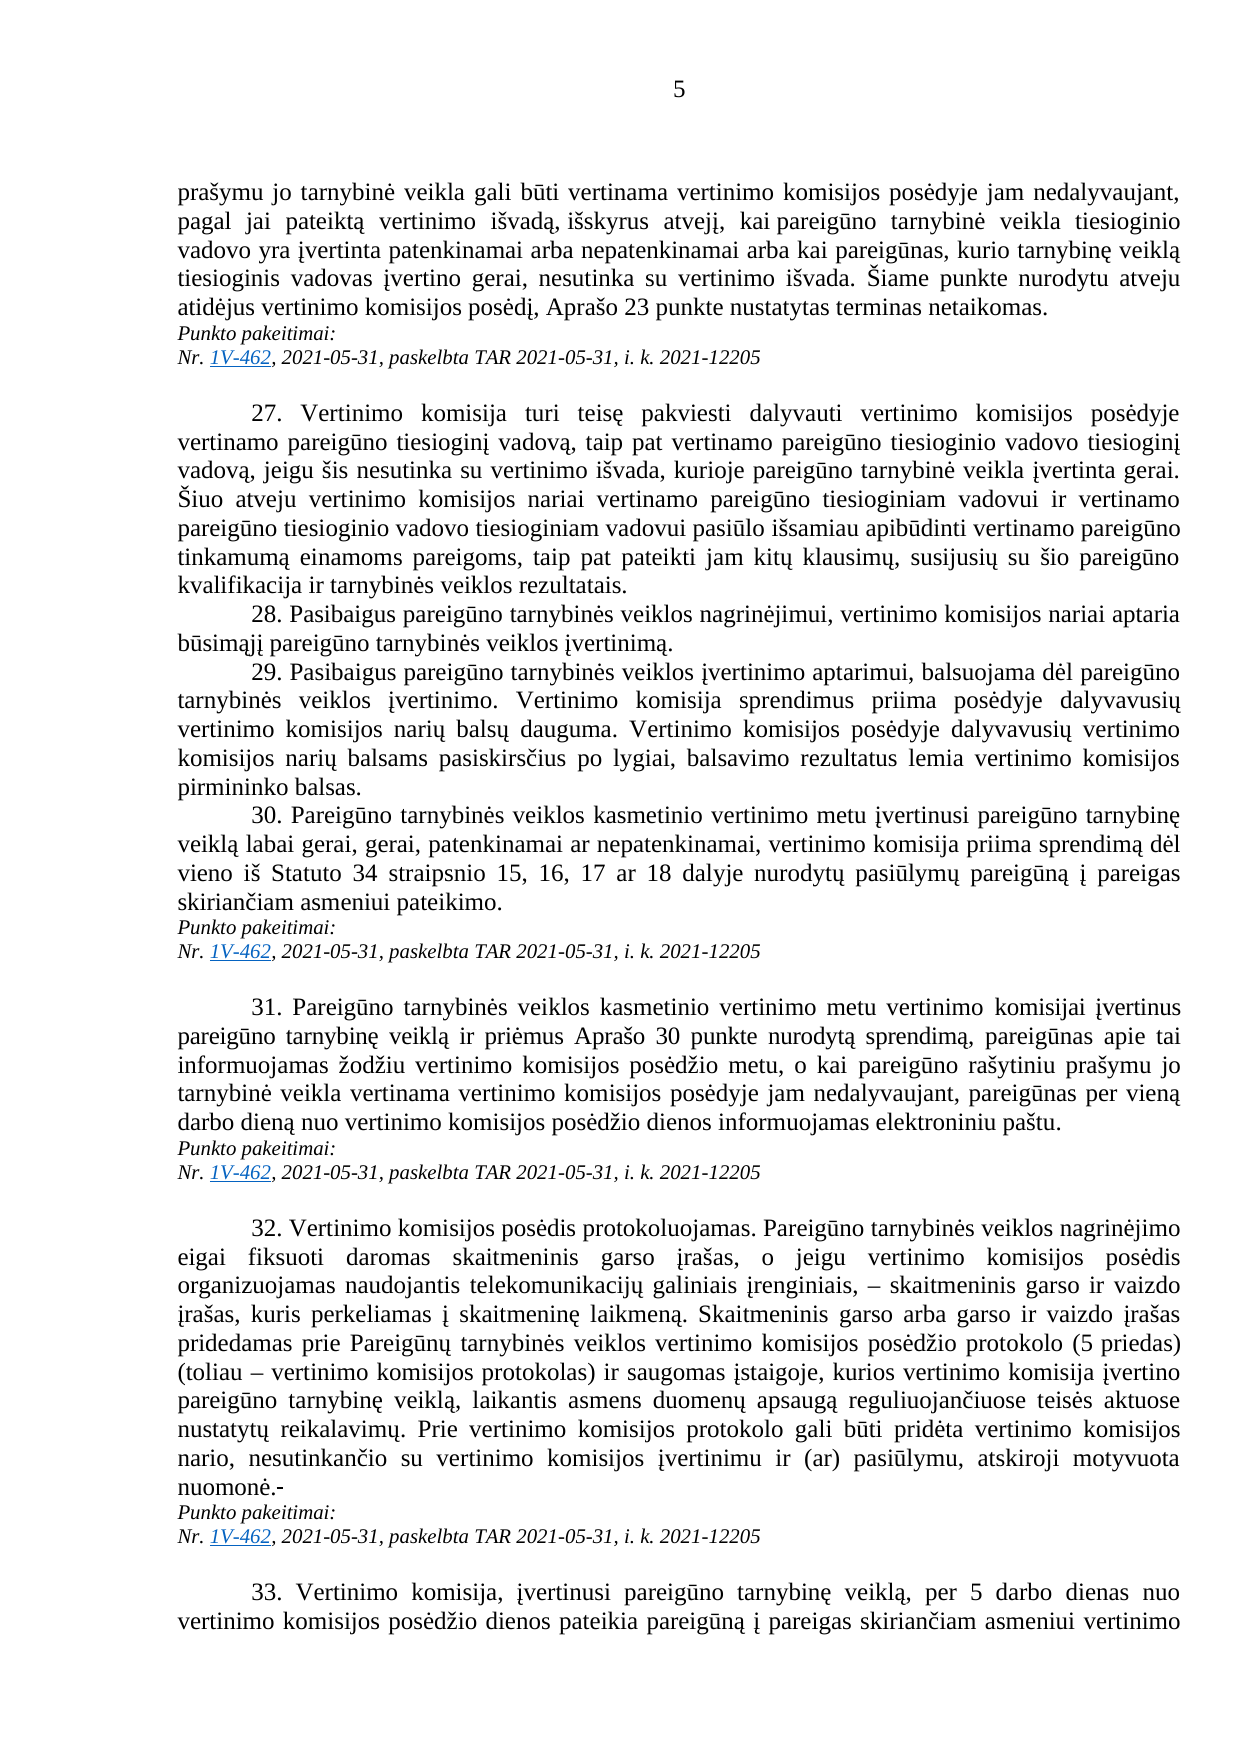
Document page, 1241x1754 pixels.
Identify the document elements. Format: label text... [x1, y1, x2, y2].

text prašymu jo tarnybinė veikla gali būti vertinama vertinimo komisijos posėdyje jam nedalyvaujant, pagal jai pateiktą vertinimo išvadą, išskyrus atvejį, kai pareigūno tarnybinė veikla tiesioginio vadovo yra įvertinta patenkinamai arba nepatenkinamai arba kai pareigūnas, kurio tarnybinę veiklą tiesioginis vadovas įvertino gerai, nesutinka su vertinimo išvada. Šiame punkte nurodytu atveju atidėjus vertinimo komisijos posėdį, Aprašo 23 punkte nustatytas terminas netaikomas. [177, 177, 1181, 321]
text 31. Pareigūno tarnybinės veiklos kasmetinio vertinimo metu vertinimo komisijai įvertinus pareigūno tarnybinę veiklą ir priėmus Aprašo 30 punkte nurodytą sprendimą, pareigūnas apie tai informuojamas žodžiu vertinimo komisijos posėdžio metu, o kai pareigūno rašytiniu prašymu jo tarnybinė veikla vertinama vertinimo komisijos posėdyje jam nedalyvaujant, pareigūnas per vieną darbo dieną nuo vertinimo komisijos posėdžio dienos informuojamas elektroniniu paštu. [177, 992, 1181, 1136]
text 30. Pareigūno tarnybinės veiklos kasmetinio vertinimo metu įvertinusi pareigūno tarnybinę veiklą labai gerai, gerai, patenkinamai ar nepatenkinamai, vertinimo komisija priima sprendimą dėl vieno iš Statuto 34 straipsnio 15, 16, 17 ar 18 dalyje nurodytų pasiūlymų pareigūną į pareigas skiriančiam asmeniui pateikimo. [177, 800, 1181, 915]
text Nr. 1V-462, 2021-05-31, paskelbta TAR 2021-05-31, i. k. 2021-12205 [177, 939, 1181, 963]
text 29. Pasibaigus pareigūno tarnybinės veiklos įvertinimo aptarimui, balsuojama dėl pareigūno tarnybinės veiklos įvertinimo. Vertinimo komisija sprendimus priima posėdyje dalyvavusių vertinimo komisijos narių balsų dauguma. Vertinimo komisijos posėdyje dalyvavusių vertinimo komisijos narių balsams pasiskirsčius po lygiai, balsavimo rezultatus lemia vertinimo komisijos pirmininko balsas. [177, 657, 1181, 800]
text Punkto pakeitimai: [177, 915, 1181, 939]
text Punkto pakeitimai: [177, 1136, 1181, 1160]
text Punkto pakeitimai: [177, 321, 1181, 345]
text 28. Pasibaigus pareigūno tarnybinės veiklos nagrinėjimui, vertinimo komisijos nariai aptaria būsimąjį pareigūno tarnybinės veiklos įvertinimą. [177, 599, 1181, 657]
text Nr. 1V-462, 2021-05-31, paskelbta TAR 2021-05-31, i. k. 2021-12205 [177, 345, 1181, 369]
text 33. Vertinimo komisija, įvertinusi pareigūno tarnybinę veiklą, per 5 darbo dienas nuo vertinimo komisijos posėdžio dienos pateikia pareigūną į pareigas skiriančiam asmeniui vertinimo [177, 1577, 1181, 1635]
text Nr. 1V-462, 2021-05-31, paskelbta TAR 2021-05-31, i. k. 2021-12205 [177, 1524, 1181, 1548]
text 32. Vertinimo komisijos posėdis protokoluojamas. Pareigūno tarnybinės veiklos nagrinėjimo eigai fiksuoti daromas skaitmeninis garso įrašas, o jeigu vertinimo komisijos posėdis organizuojamas naudojantis telekomunikacijų galiniais įrenginiais, – skaitmeninis garso ir vaizdo įrašas, kuris perkeliamas į skaitmeninę laikmeną. Skaitmeninis garso arba garso ir vaizdo įrašas pridedamas prie Pareigūnų tarnybinės veiklos vertinimo komisijos posėdžio protokolo (5 priedas) (toliau – vertinimo komisijos protokolas) ir saugomas įstaigoje, kurios vertinimo komisija įvertino pareigūno tarnybinę veiklą, laikantis asmens duomenų apsaugą reguliuojančiuose teisės aktuose nustatytų reikalavimų. Prie vertinimo komisijos protokolo gali būti pridėta vertinimo komisijos nario, nesutinkančio su vertinimo komisijos įvertinimu ir (ar) pasiūlymu, atskiroji motyvuota nuomonė. [177, 1213, 1181, 1500]
text Nr. 1V-462, 2021-05-31, paskelbta TAR 2021-05-31, i. k. 2021-12205 [177, 1160, 1181, 1184]
text 27. Vertinimo komisija turi teisę pakviesti dalyvauti vertinimo komisijos posėdyje vertinamo pareigūno tiesioginį vadovą, taip pat vertinamo pareigūno tiesioginio vadovo tiesioginį vadovą, jeigu šis nesutinka su vertinimo išvada, kurioje pareigūno tarnybinė veikla įvertinta gerai. Šiuo atveju vertinimo komisijos nariai vertinamo pareigūno tiesioginiam vadovui ir vertinamo pareigūno tiesioginio vadovo tiesioginiam vadovui pasiūlo išsamiau apibūdinti vertinamo pareigūno tinkamumą einamoms pareigoms, taip pat pateikti jam kitų klausimų, susijusių su šio pareigūno kvalifikacija ir tarnybinės veiklos rezultatais. [177, 398, 1181, 599]
text Punkto pakeitimai: [177, 1500, 1181, 1524]
